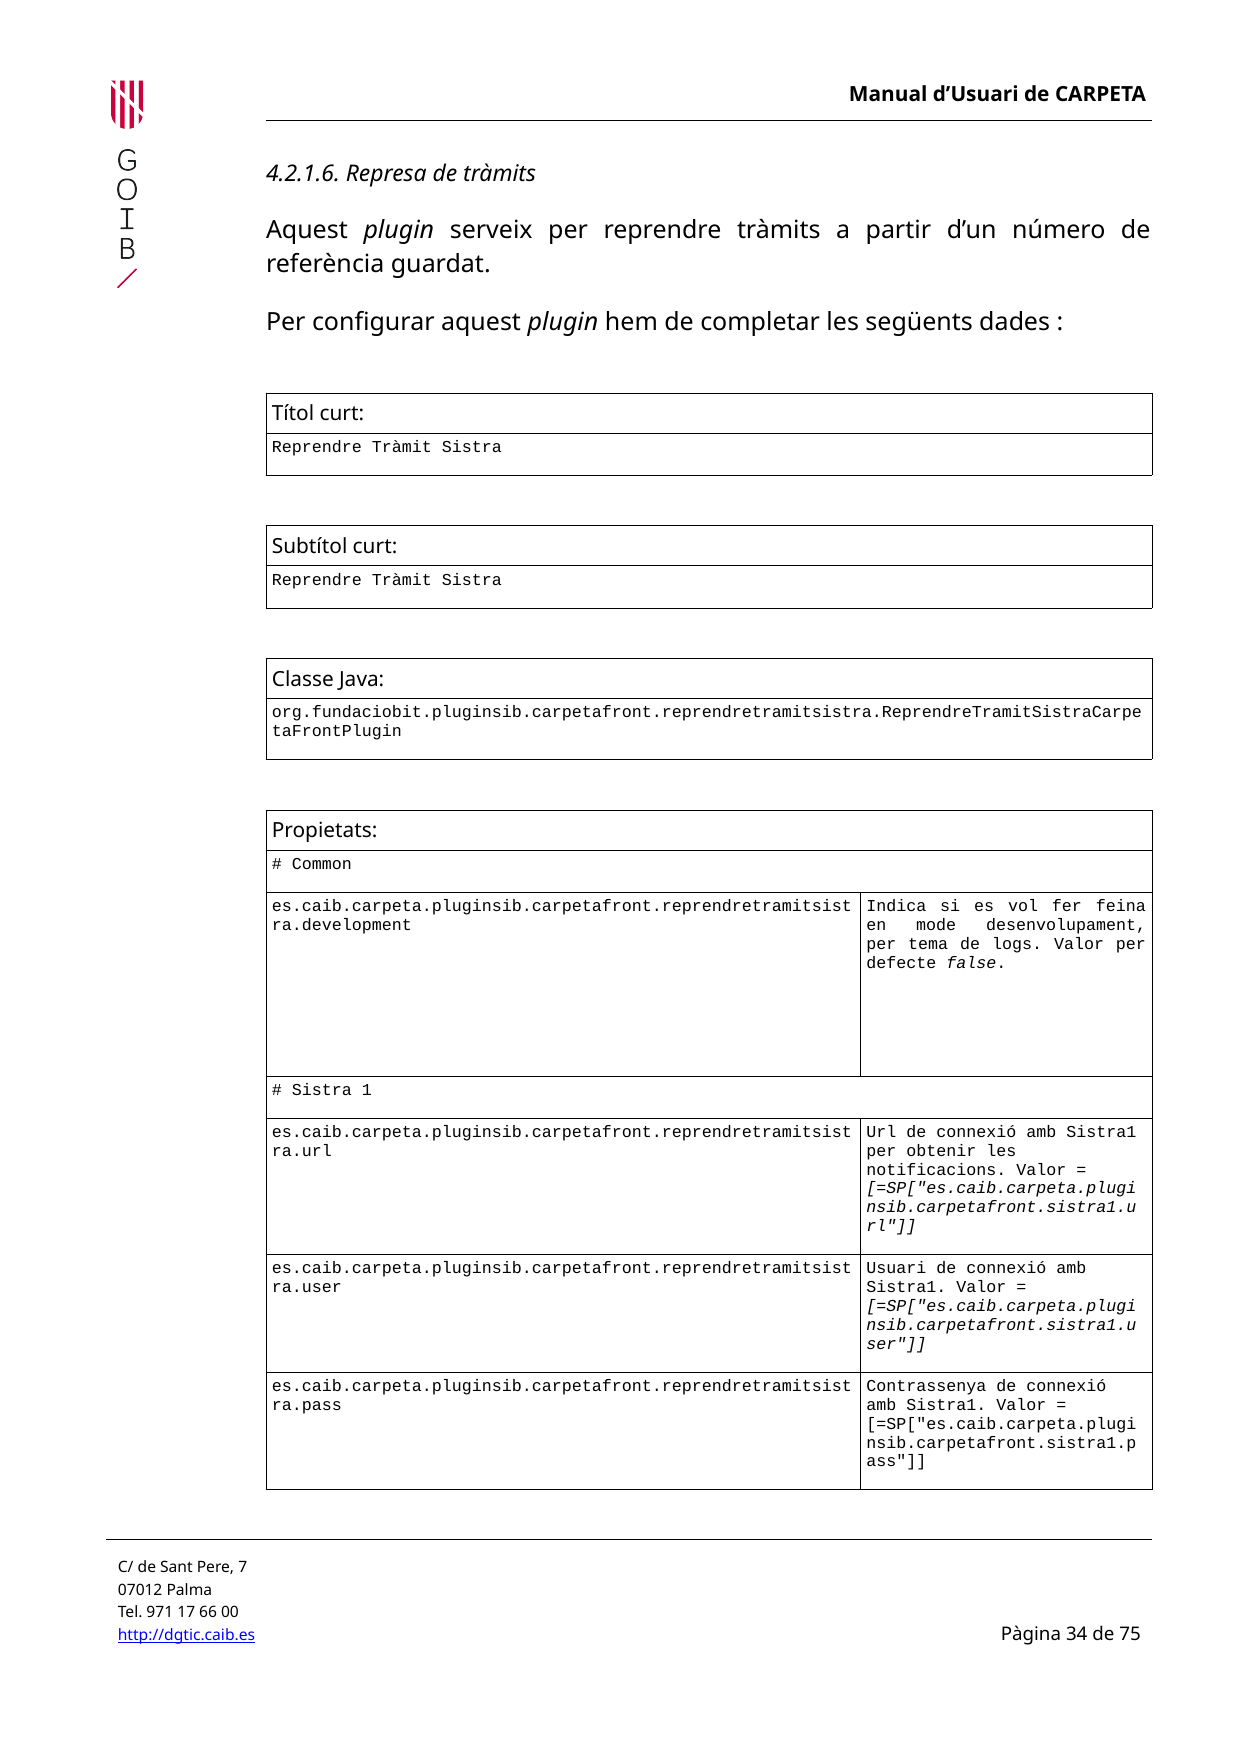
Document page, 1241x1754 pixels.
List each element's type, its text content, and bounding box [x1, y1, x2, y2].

table_cell es.caib.carpeta.pluginsib.carpetafront.reprendretramitsistra.pass [267, 1373, 860, 1489]
table_cell # Common [267, 851, 1152, 892]
table_cell Reprendre Tràmit Sistra [267, 434, 1152, 475]
table_cell Usuari de connexió amb Sistra1. Valor = [=SP["es.caib.carpeta.pluginsib.carpetafront.sistra1.user"]] [861, 1255, 1152, 1372]
table_cell es.caib.carpeta.pluginsib.carpetafront.reprendretramitsistra.development [267, 893, 860, 1076]
subtitle 4.2.1.6. Represa de tràmits [266, 156, 1152, 188]
table_cell Url de connexió amb Sistra1 per obtenir les notificacions. Valor = [=SP["es.caib.carpeta.pluginsib.carpetafront.sistra1.url"]] [861, 1119, 1152, 1254]
table_cell Contrassenya de connexió amb Sistra1. Valor = [=SP["es.caib.carpeta.pluginsib.carpetafront.sistra1.pass"]] [861, 1373, 1152, 1489]
table_cell Indica si es vol fer feina en mode desenvolupament, per tema de logs. Valor per defecte false. [861, 893, 1152, 1076]
table_cell # Sistra 1 [267, 1077, 1152, 1118]
picture [82, 57, 172, 319]
table_header Classe Java: [267, 659, 1152, 698]
table_header Títol curt: [267, 394, 1152, 432]
table_header Propietats: [267, 811, 1152, 850]
table_cell Reprendre Tràmit Sistra [267, 566, 1152, 607]
table_header Subtítol curt: [267, 526, 1152, 565]
text Aquest plugin serveix per reprendre tràmits a partir d’un número de referència guardat. [266, 212, 1152, 280]
table_cell es.caib.carpeta.pluginsib.carpetafront.reprendretramitsistra.user [267, 1255, 860, 1372]
table_cell es.caib.carpeta.pluginsib.carpetafront.reprendretramitsistra.url [267, 1119, 860, 1254]
text Per configurar aquest plugin hem de completar les següents dades : [266, 304, 1152, 338]
table_cell org.fundaciobit.pluginsib.carpetafront.reprendretramitsistra.ReprendreTramitSistraCarpetaFrontPlugin [267, 699, 1152, 759]
